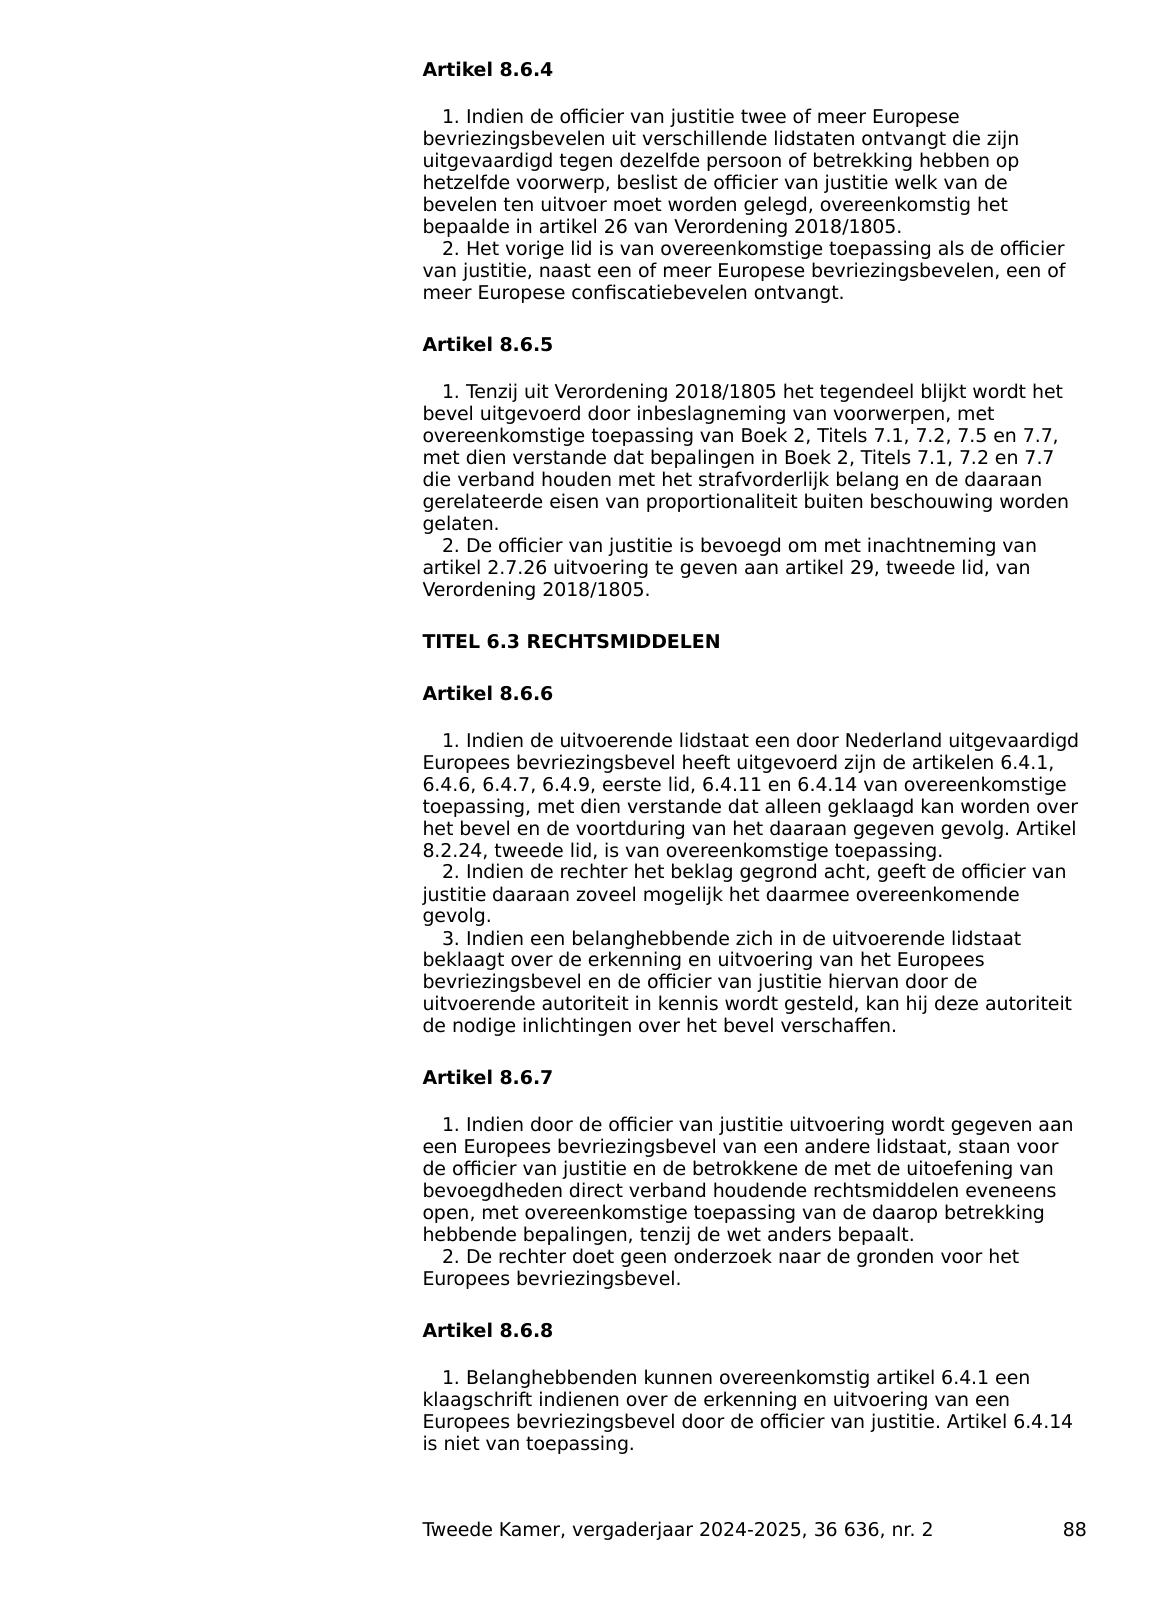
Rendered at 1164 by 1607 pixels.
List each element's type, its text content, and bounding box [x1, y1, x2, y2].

text 1. Belanghebbenden kunnen overeenkomstig artikel 6.4.1 een klaagschrift indienen over de erkenning en uitvoering van een Europees bevriezingsbevel door de officier van justitie. Artikel 6.4.14 is niet van toepassing. [422, 1367, 1087, 1455]
text 1. Indien door de officier van justitie uitvoering wordt gegeven aan een Europees bevriezingsbevel van een andere lidstaat, staan voor de officier van justitie en de betrokkene de met de uitoefening van bevoegdheden direct verband houdende rechtsmiddelen eveneens open, met overeenkomstige toepassing van de daarop betrekking hebbende bepalingen, tenzij de wet anders bepaalt. [422, 1114, 1087, 1246]
subtitle Artikel 8.6.8 [422, 1320, 1087, 1342]
subtitle Artikel 8.6.6 [422, 683, 1087, 704]
subtitle Artikel 8.6.7 [422, 1067, 1087, 1089]
text 2. De officier van justitie is bevoegd om met inachtneming van artikel 2.7.26 uitvoering te geven aan artikel 29, tweede lid, van Verordening 2018/1805. [422, 535, 1087, 601]
text 3. Indien een belanghebbende zich in de uitvoerende lidstaat beklaagt over de erkenning en uitvoering van het Europees bevriezingsbevel en de officier van justitie hiervan door de uitvoerende autoriteit in kennis wordt gesteld, kan hij deze autoriteit de nodige inlichtingen over het bevel verschaffen. [422, 927, 1087, 1037]
text 1. Indien de uitvoerende lidstaat een door Nederland uitgevaardigd Europees bevriezingsbevel heeft uitgevoerd zijn de artikelen 6.4.1, 6.4.6, 6.4.7, 6.4.9, eerste lid, 6.4.11 en 6.4.14 van overeenkomstige toepassing, met dien verstande dat alleen geklaagd kan worden over het bevel en de voortduring van het daaraan gegeven gevolg. Artikel 8.2.24, tweede lid, is van overeenkomstige toepassing. [422, 729, 1087, 861]
subtitle TITEL 6.3 RECHTSMIDDELEN [422, 631, 1087, 653]
text 1. Indien de officier van justitie twee of meer Europese bevriezingsbevelen uit verschillende lidstaten ontvangt die zijn uitgevaardigd tegen dezelfde persoon of betrekking hebben op hetzelfde voorwerp, beslist de officier van justitie welk van de bevelen ten uitvoer moet worden gelegd, overeenkomstig het bepaalde in artikel 26 van Verordening 2018/1805. [422, 106, 1087, 238]
text 2. Indien de rechter het beklag gegrond acht, geeft de officier van justitie daaraan zoveel mogelijk het daarmee overeenkomende gevolg. [422, 861, 1087, 927]
text 1. Tenzij uit Verordening 2018/1805 het tegendeel blijkt wordt het bevel uitgevoerd door inbeslagneming van voorwerpen, met overeenkomstige toepassing van Boek 2, Titels 7.1, 7.2, 7.5 en 7.7, met dien verstande dat bepalingen in Boek 2, Titels 7.1, 7.2 en 7.7 die verband houden met het strafvorderlijk belang en de daaraan gerelateerde eisen van proportionaliteit buiten beschouwing worden gelaten. [422, 381, 1087, 535]
text 2. De rechter doet geen onderzoek naar de gronden voor het Europees bevriezingsbevel. [422, 1246, 1087, 1290]
subtitle Artikel 8.6.4 [422, 59, 1087, 81]
subtitle Artikel 8.6.5 [422, 334, 1087, 356]
text 2. Het vorige lid is van overeenkomstige toepassing als de officier van justitie, naast een of meer Europese bevriezingsbevelen, een of meer Europese confiscatiebevelen ontvangt. [422, 238, 1087, 304]
